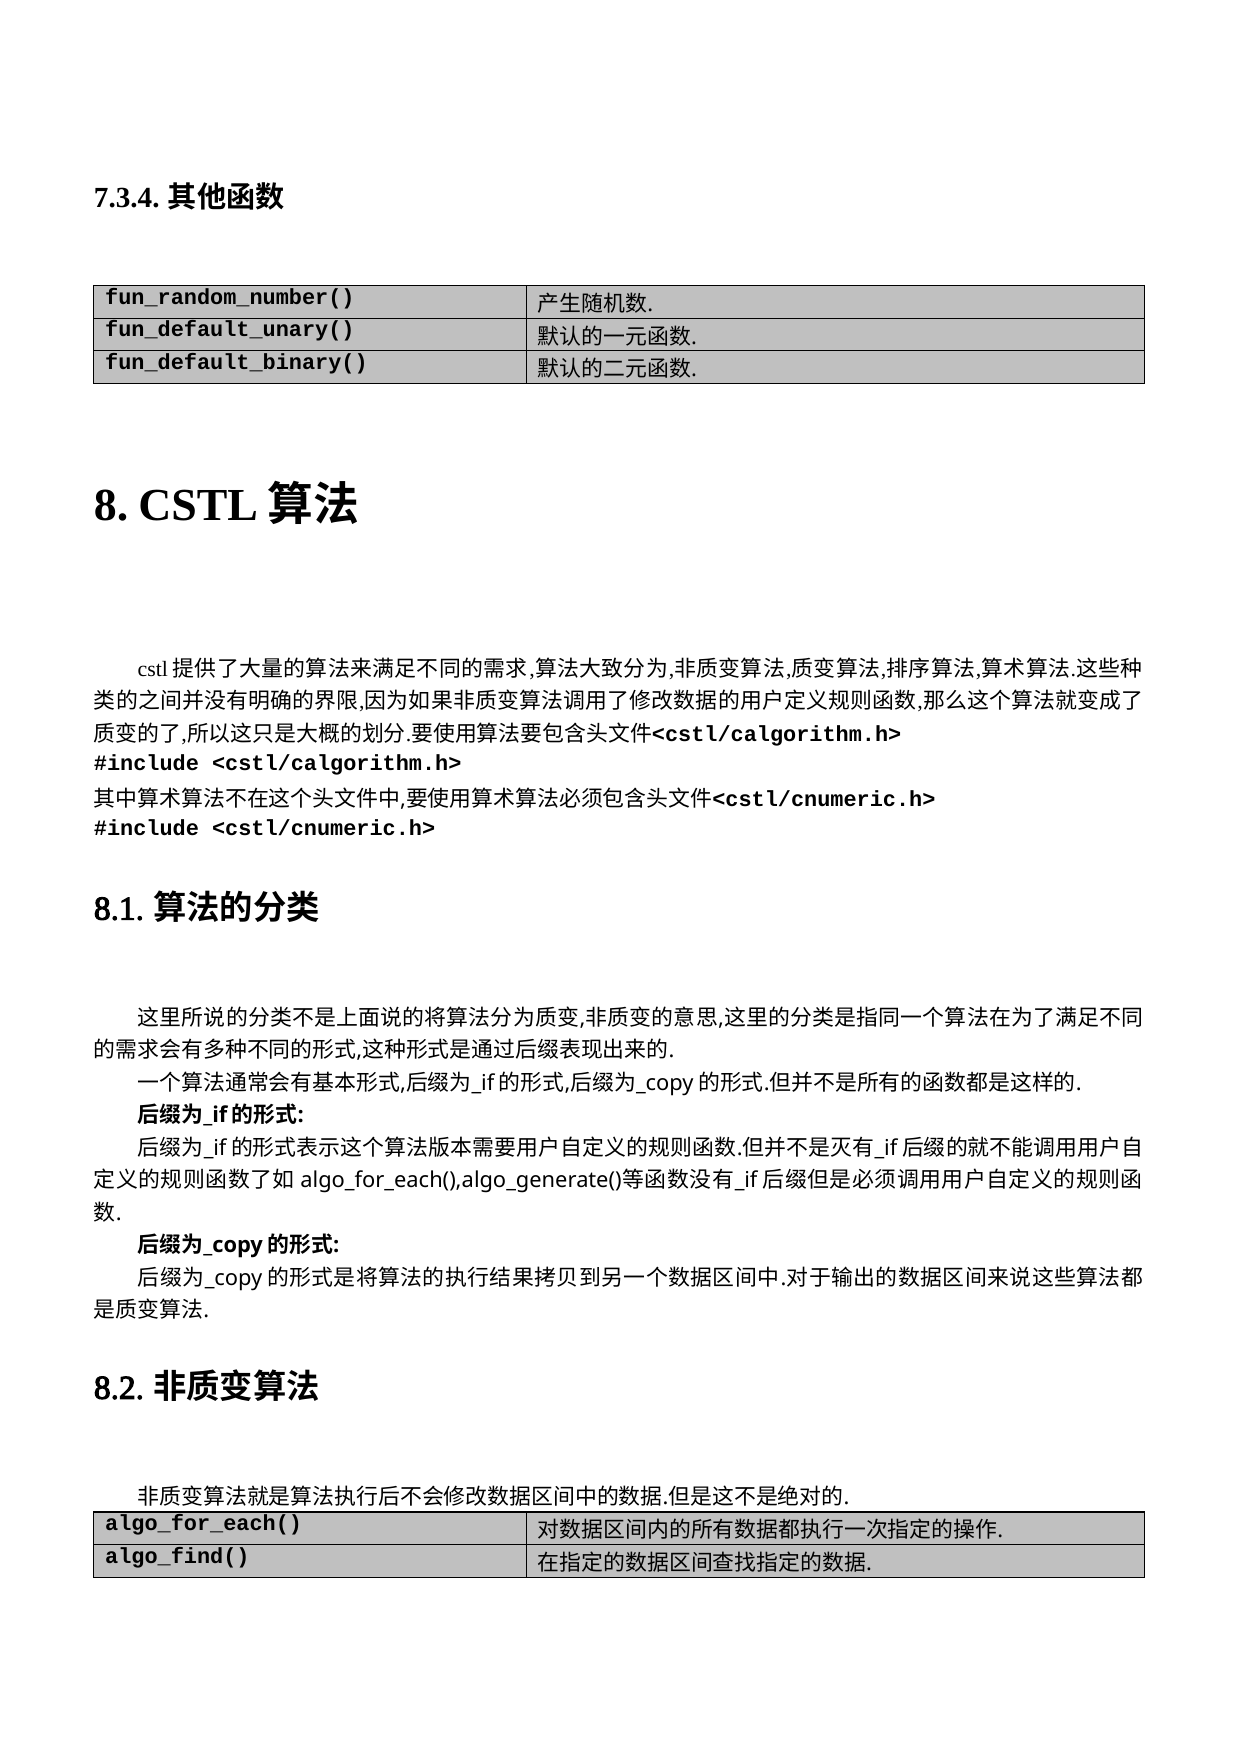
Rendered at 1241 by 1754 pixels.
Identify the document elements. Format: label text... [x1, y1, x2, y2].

subtitle 非质变算法 [94, 1352, 1144, 1417]
table_cell fun_default_binary() [94, 351, 526, 383]
text #include <cstl/cnumeric.h> [94, 813, 1144, 845]
text cstl提供了大量的算法来满足不同的需求,算法大致分为,非质变算法,质变算法,排序算法,算术算法.这些种类的之间并没有明确的界限,因为如果非质变算法调用了修改数据的用户定义规则函数,那么这个算法就变成了质变的了,所以这只是大概的划分.要使用算法要包含头文件<cstl/calgorithm.h> [94, 650, 1144, 748]
table_cell 在指定的数据区间查找指定的数据. [527, 1545, 1144, 1577]
table_cell algo_find() [94, 1545, 526, 1577]
table_cell fun_default_unary() [94, 319, 526, 350]
table_header fun_random_number() [94, 286, 526, 318]
text 后缀为_if的形式表示这个算法版本需要用户自定义的规则函数.但并不是灭有_if后缀的就不能调用用户自定义的规则函数了如algo_for_each(),algo_generate()等函数没有_if后缀但是必须调用用户自定义的规则函数. [94, 1130, 1144, 1227]
subtitle CSTL算法 [94, 452, 1144, 550]
table_header 对数据区间内的所有数据都执行一次指定的操作. [527, 1513, 1144, 1544]
subtitle 其他函数 [94, 162, 1144, 227]
table_cell 默认的一元函数. [527, 319, 1144, 350]
text #include <cstl/calgorithm.h> [94, 748, 1144, 780]
table_header 产生随机数. [527, 286, 1144, 318]
table_header algo_for_each() [94, 1513, 526, 1544]
text 后缀为_if的形式: [94, 1097, 1144, 1130]
text 后缀为_copy的形式是将算法的执行结果拷贝到另一个数据区间中.对于输出的数据区间来说这些算法都是质变算法. [94, 1260, 1144, 1325]
text 一个算法通常会有基本形式,后缀为_if的形式,后缀为_copy的形式.但并不是所有的函数都是这样的. [94, 1065, 1144, 1097]
subtitle 算法的分类 [94, 872, 1144, 937]
text 非质变算法就是算法执行后不会修改数据区间中的数据.但是这不是绝对的. [94, 1479, 1144, 1511]
text 后缀为_copy的形式: [94, 1227, 1144, 1260]
table_cell 默认的二元函数. [527, 351, 1144, 383]
text 这里所说的分类不是上面说的将算法分为质变,非质变的意思,这里的分类是指同一个算法在为了满足不同的需求会有多种不同的形式,这种形式是通过后缀表现出来的. [94, 1000, 1144, 1065]
text 其中算术算法不在这个头文件中,要使用算术算法必须包含头文件<cstl/cnumeric.h> [94, 780, 1144, 813]
